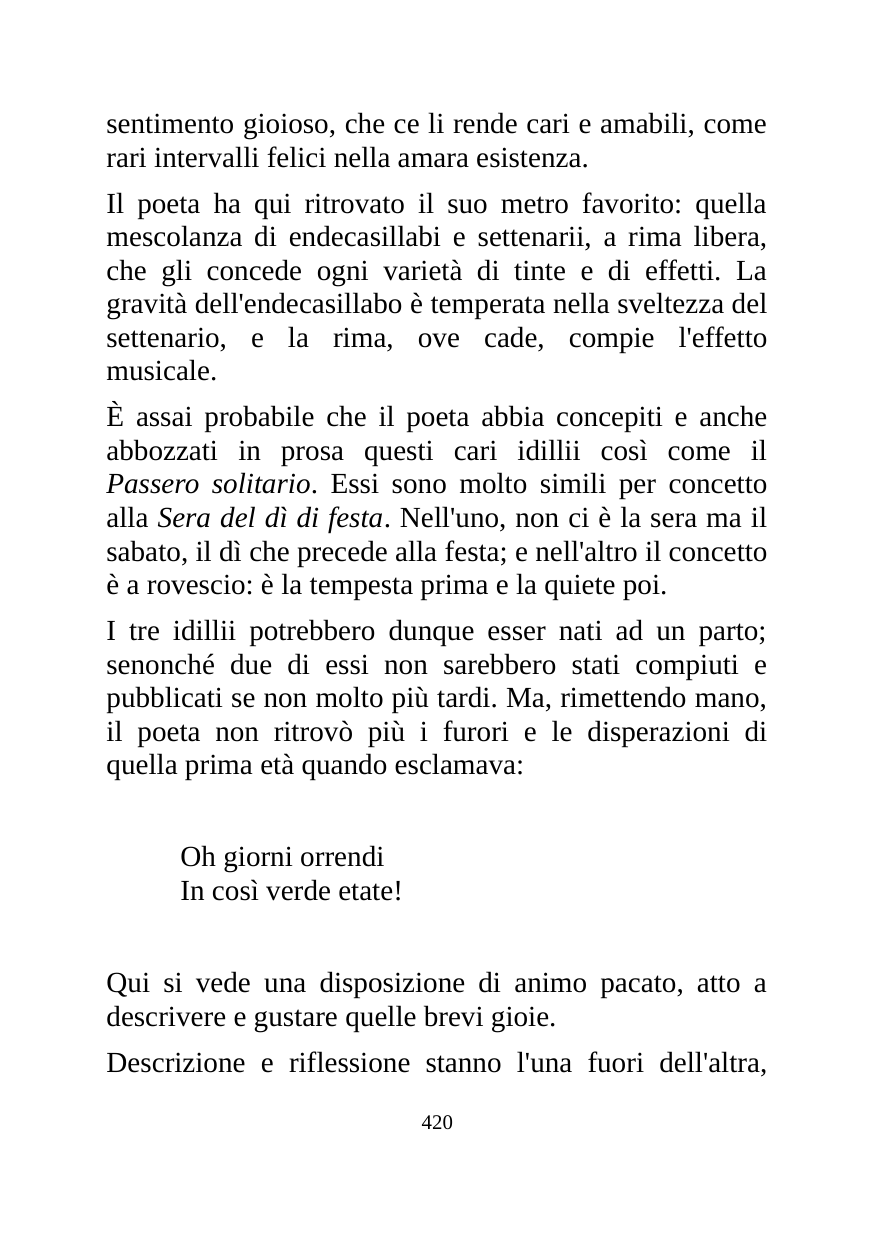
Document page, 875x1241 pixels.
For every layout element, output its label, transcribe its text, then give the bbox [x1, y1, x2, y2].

text Oh giorni orrendi In così verde etate! [180, 839, 768, 907]
text sentimento gioioso, che ce li rende cari e amabili, come rari intervalli felici nella amara esistenza. [106, 106, 768, 173]
text Descrizione e riflessione stanno l'una fuori dell'altra, [106, 1045, 768, 1078]
text Qui si vede una disposizione di animo pacato, atto a descrivere e gustare quelle brevi gioie. [106, 965, 768, 1032]
text I tre idillii potrebbero dunque esser nati ad un parto; senonché due di essi non sarebbero stati compiuti e pubblicati se non molto più tardi. Ma, rimettendo mano, il poeta non ritrovò più i furori e le disperazioni di quella prima età quando esclamava: [106, 613, 768, 781]
text Il poeta ha qui ritrovato il suo metro favorito: quella mescolanza di endecasillabi e settenarii, a rima libera, che gli concede ogni varietà di tinte e di effetti. La gravità dell'endecasillabo è temperata nella sveltezza del settenario, e la rima, ove cade, compie l'effetto musicale. [106, 186, 768, 387]
text È assai probabile che il poeta abbia concepiti e anche abbozzati in prosa questi cari idillii così come il Passero solitario. Essi sono molto simili per concetto alla Sera del dì di festa. Nell'uno, non ci è la sera ma il sabato, il dì che precede alla festa; e nell'altro il concetto è a rovescio: è la tempesta prima e la quiete poi. [106, 399, 768, 601]
